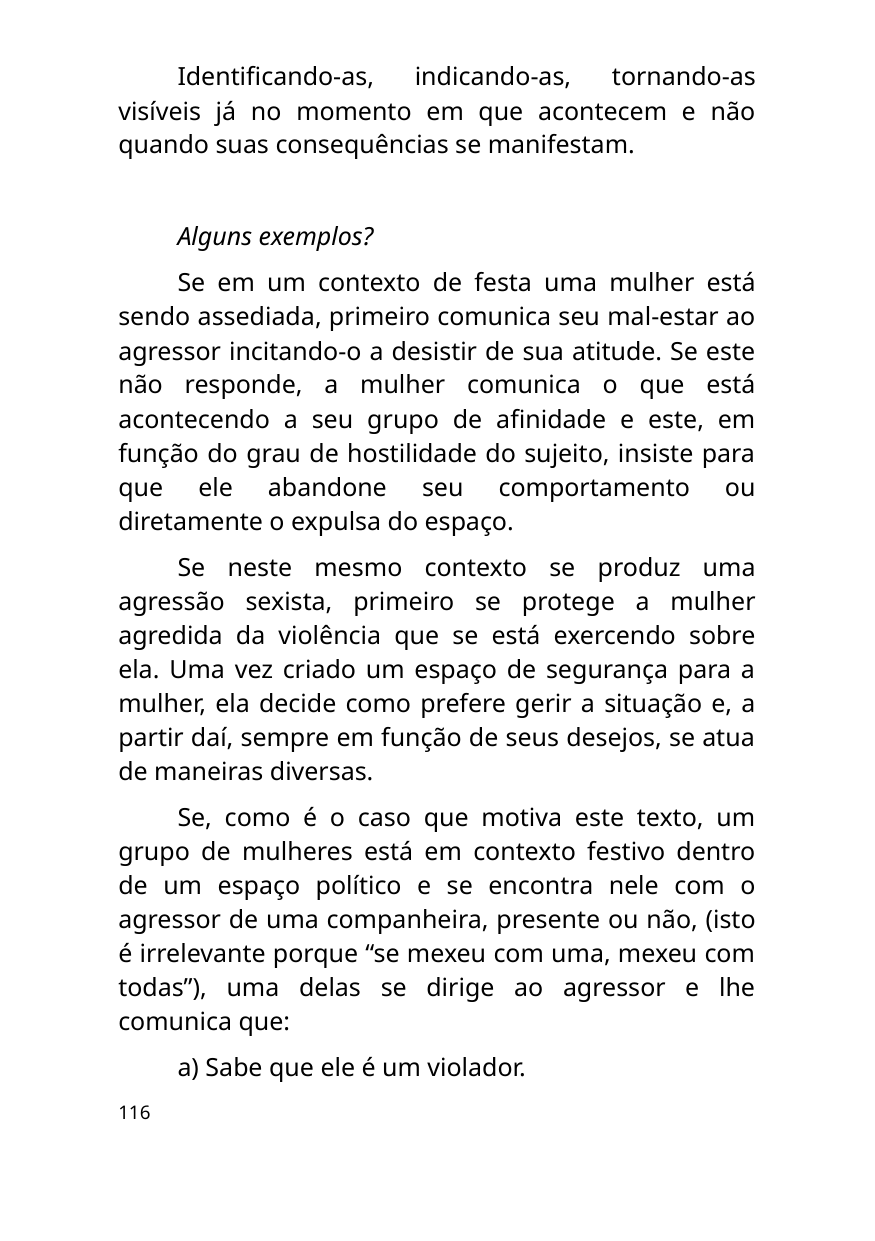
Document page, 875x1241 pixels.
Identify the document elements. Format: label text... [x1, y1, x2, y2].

text Identificando-as, indicando-as, tornando-as visíveis já no momento em que acontecem e não quando suas consequências se manifestam. [118, 59, 756, 161]
text Se, como é o caso que motiva este texto, um grupo de mulheres está em contexto festivo dentro de um espaço político e se encontra nele com o agressor de uma companheira, presente ou não, (isto é irrelevante porque “se mexeu com uma, mexeu com todas”), uma delas se dirige ao agressor e lhe comunica que: [118, 800, 756, 1038]
text Alguns exemplos? [118, 219, 756, 253]
text Se neste mesmo contexto se produz uma agressão sexista, primeiro se protege a mulher agredida da violência que se está exercendo sobre ela. Uma vez criado um espaço de segurança para a mulher, ela decide como prefere gerir a situação e, a partir daí, sempre em função de seus desejos, se atua de maneiras diversas. [118, 549, 756, 788]
text a) Sabe que ele é um violador. [118, 1050, 756, 1084]
text Se em um contexto de festa uma mulher está sendo assediada, primeiro comunica seu mal-estar ao agressor incitando-o a desistir de sua atitude. Se este não responde, a mulher comunica o que está acontecendo a seu grupo de afinidade e este, em função do grau de hostilidade do sujeito, insiste para que ele abandone seu comportamento ou diretamente o expulsa do espaço. [118, 265, 756, 537]
